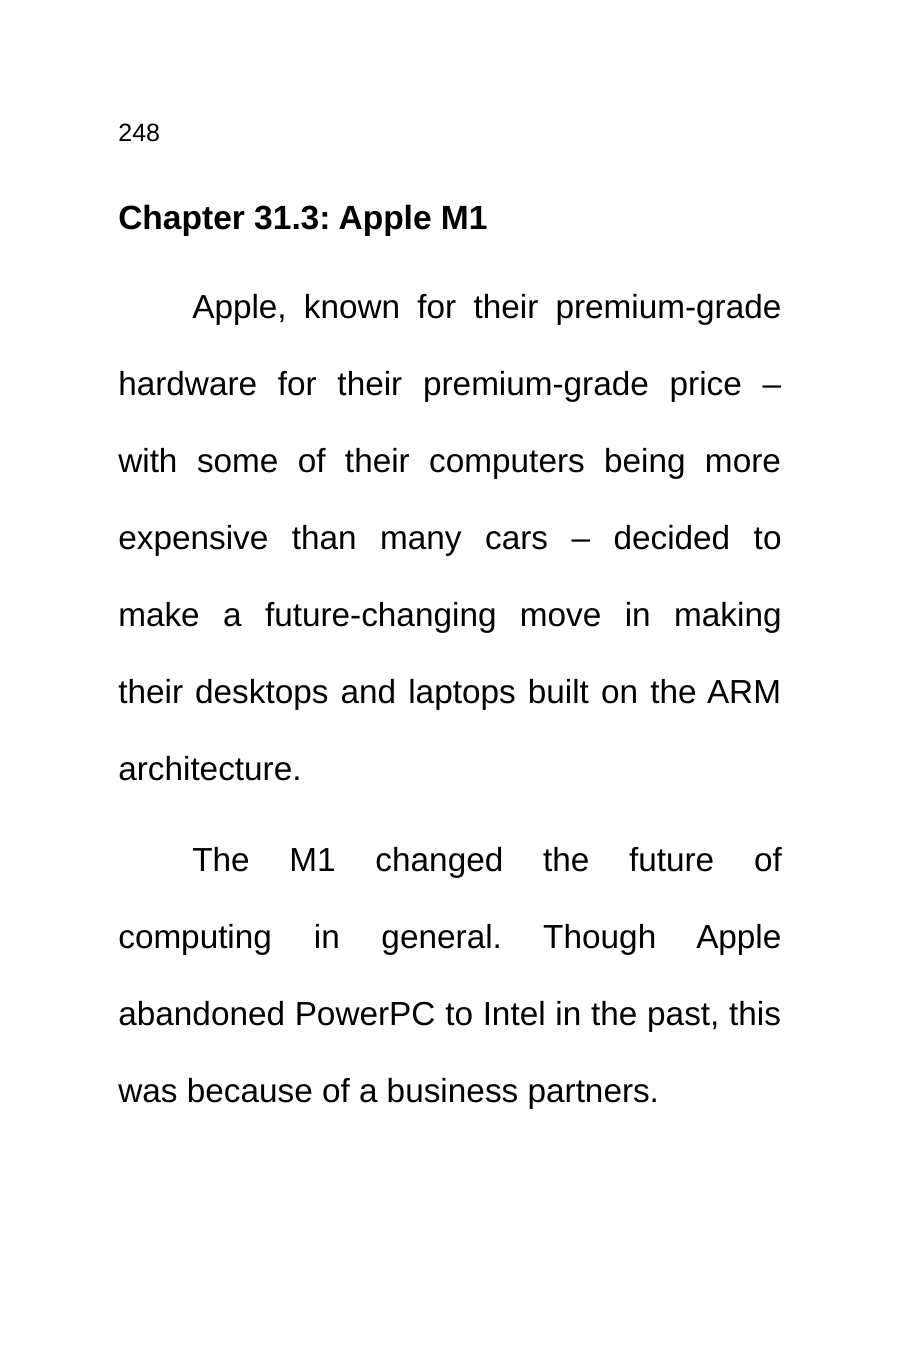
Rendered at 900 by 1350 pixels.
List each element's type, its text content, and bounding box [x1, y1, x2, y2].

subtitle Chapter 31.3: Apple M1 [118, 198, 782, 236]
text Apple, known for their premium-grade hardware for their premium-grade price – with some of their computers being more expensive than many cars – decided to make a future-changing move in making their desktops and laptops built on the ARM architecture. [118, 287, 782, 787]
text The M1 changed the future of computing in general. Though Apple abandoned PowerPC to Intel in the past, this was because of a business partners. [118, 840, 782, 1109]
